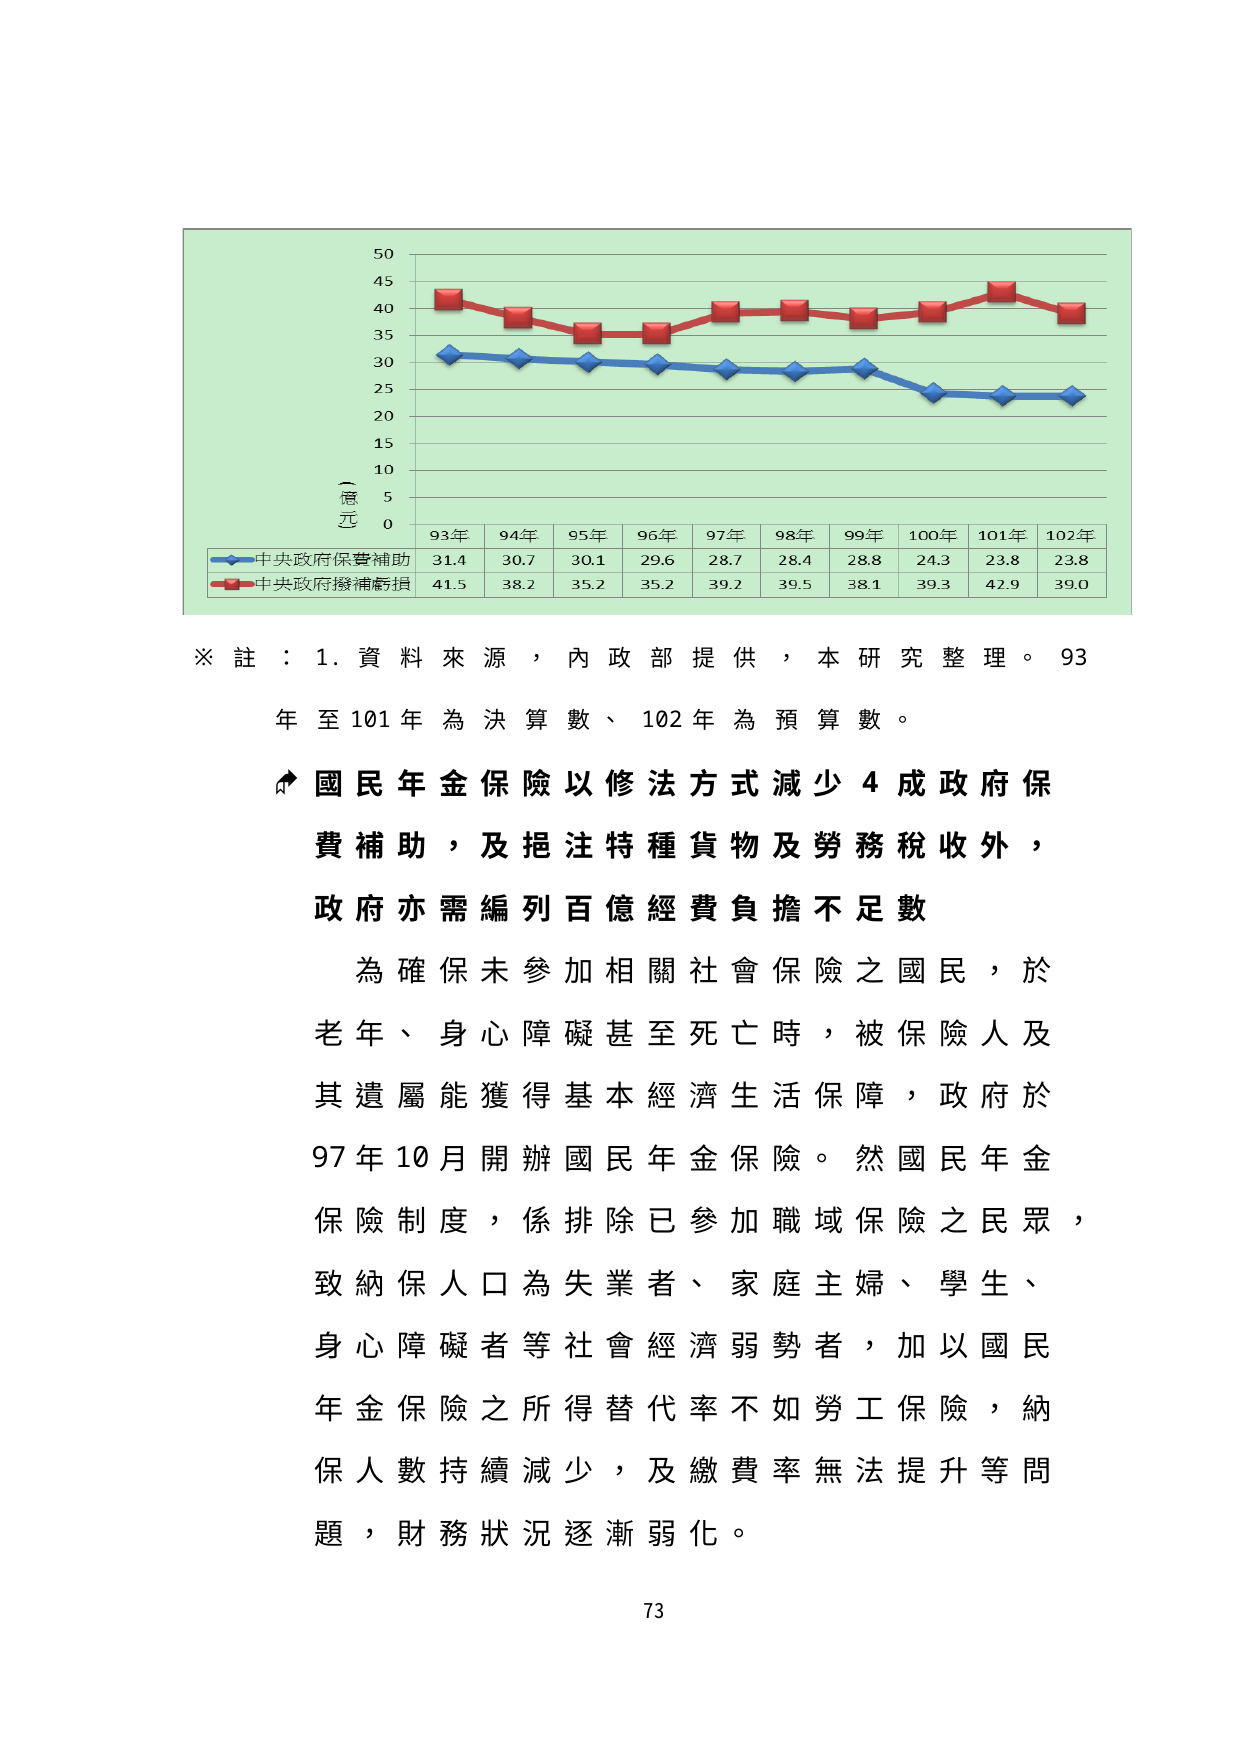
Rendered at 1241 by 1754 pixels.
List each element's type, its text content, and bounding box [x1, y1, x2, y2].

text 為確保未參加相關社會保險之國民，於老年、身心障礙甚至死亡時，被保險人及其遺屬能獲得基本經濟生活保障，政府於97年10月開辦國民年金保險。然國民年金保險制度，係排除已參加職域保險之民眾，致納保人口為失業者、家庭主婦、學生、身心障礙者等社會經濟弱勢者，加以國民年金保險之所得替代率不如勞工保險，納保人數持續減少，及繳費率無法提升等問題，財務狀況逐漸弱化。 [271, 927, 1058, 1552]
text 國民年金保險以修法方式減少4成政府保費補助，及挹注特種貨物及勞務稅收外，政府亦需編列百億經費負擔不足數 [242, 740, 1058, 927]
text ※註：1.資料來源，內政部提供，本研究整理。93年至101年為決算數、102年為預算數。 [138, 615, 1090, 740]
